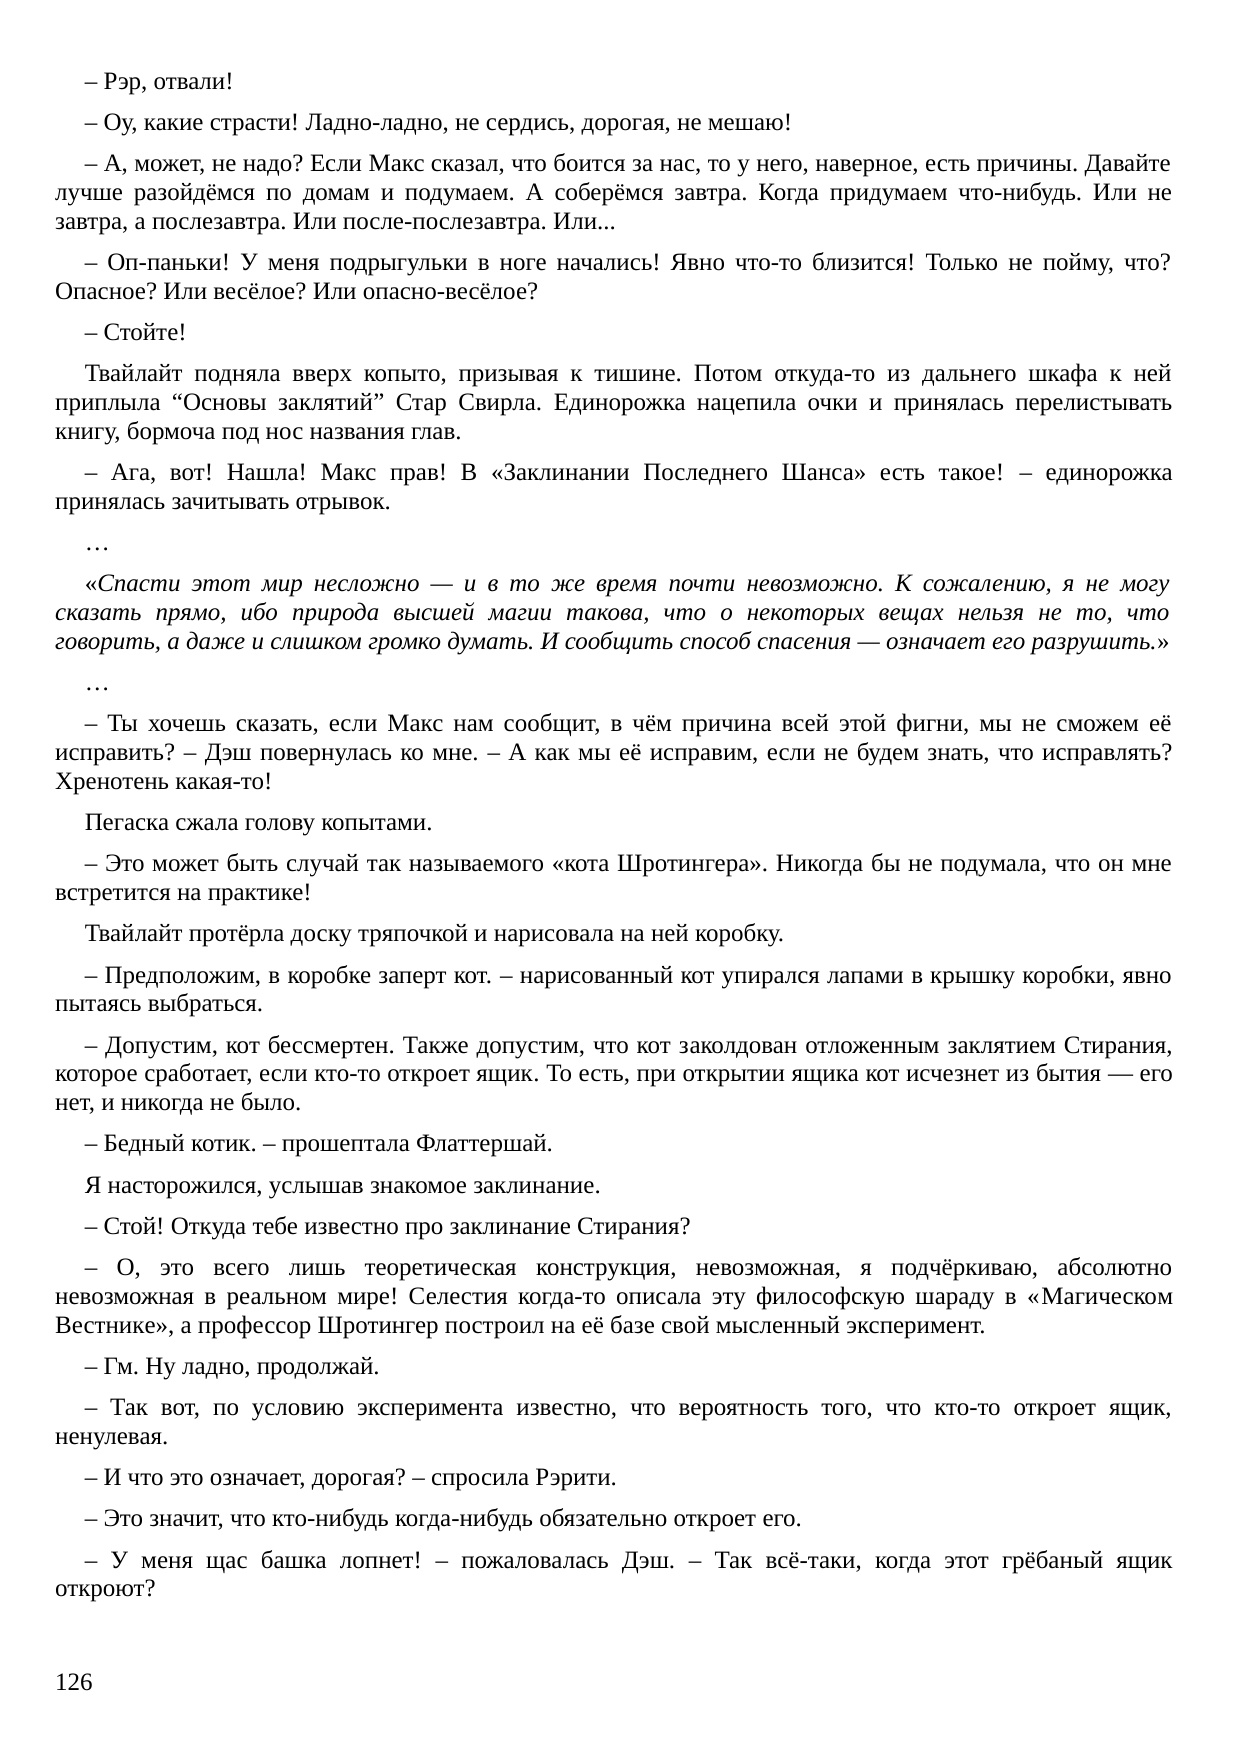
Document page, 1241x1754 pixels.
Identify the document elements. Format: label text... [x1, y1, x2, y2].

text – О, это всего лишь теоретическая конструкция, невозможная, я подчёркиваю, абсолютно невозможная в реальном мире! Селестия когда-то описала эту философскую шараду в «Магическом Вестнике», а профессор Шротингер построил на её базе свой мысленный эксперимент. [55, 1252, 1173, 1338]
text Твайлайт протёрла доску тряпочкой и нарисовала на ней коробку. [55, 918, 1173, 947]
text – Рэр, отвали! [55, 66, 1173, 95]
text Я насторожился, услышав знакомое заклинание. [55, 1170, 1173, 1198]
text – Оу, какие страсти! Ладно-ладно, не сердись, дорогая, не мешаю! [55, 107, 1173, 136]
text – Это может быть случай так называемого «кота Шротингера». Никогда бы не подумала, что он мне встретится на практике! [55, 848, 1173, 906]
text – Оп-паньки! У меня подрыгульки в ноге начались! Явно что-то близится! Только не пойму, что? Опасное? Или весёлое? Или опасно-весёлое? [55, 247, 1173, 305]
text – У меня щас башка лопнет! – пожаловалась Дэш. – Так всё-таки, когда этот грёбаный ящик откроют? [55, 1545, 1173, 1602]
text – Предположим, в коробке заперт кот. – нарисованный кот упирался лапами в крышку коробки, явно пытаясь выбраться. [55, 960, 1173, 1017]
text – Гм. Ну ладно, продолжай. [55, 1351, 1173, 1380]
text – Это значит, что кто-нибудь когда-нибудь обязательно откроет его. [55, 1503, 1173, 1532]
text – Так вот, по условию эксперимента известно, что вероятность того, что кто-то откроет ящик, ненулевая. [55, 1392, 1173, 1450]
text – И что это означает, дорогая? – спросила Рэрити. [55, 1462, 1173, 1491]
text «Спасти этот мир несложно — и в то же время почти невозможно. К сожалению, я не могу сказать прямо, ибо природа высшей магии такова, что о некоторых вещах нельзя не то, что говорить, а даже и слишком громко думать. И сообщить способ спасения — означает его разрушить.» [55, 568, 1173, 655]
text … [55, 527, 1173, 556]
text – Бедный котик. – прошептала Флаттершай. [55, 1128, 1173, 1157]
text – Стойте! [55, 317, 1173, 346]
text … [55, 667, 1173, 696]
text – Допустим, кот бессмертен. Также допустим, что кот заколдован отложенным заклятием Стирания, которое сработает, если кто-то откроет ящик. То есть, при открытии ящика кот исчезнет из бытия — его нет, и никогда не было. [55, 1030, 1173, 1116]
text – Стой! Откуда тебе известно про заклинание Стирания? [55, 1211, 1173, 1240]
text Твайлайт подняла вверх копыто, призывая к тишине. Потом откуда-то из дальнего шкафа к ней приплыла “Основы заклятий” Стар Свирла. Единорожка нацепила очки и принялась перелистывать книгу, бормоча под нос названия глав. [55, 358, 1173, 445]
text – А, может, не надо? Если Макс сказал, что боится за нас, то у него, наверное, есть причины. Давайте лучше разойдёмся по домам и подумаем. А соберёмся завтра. Когда придумаем что-нибудь. Или не завтра, а послезавтра. Или после-послезавтра. Или... [55, 148, 1173, 235]
text – Ага, вот! Нашла! Макс прав! В «Заклинании Последнего Шанса» есть такое! – единорожка принялась зачитывать отрывок. [55, 457, 1173, 515]
text Пегаска сжала голову копытами. [55, 807, 1173, 836]
text – Ты хочешь сказать, если Макс нам сообщит, в чём причина всей этой фигни, мы не сможем её исправить? – Дэш повернулась ко мне. – А как мы её исправим, если не будем знать, что исправлять? Хренотень какая-то! [55, 708, 1173, 795]
